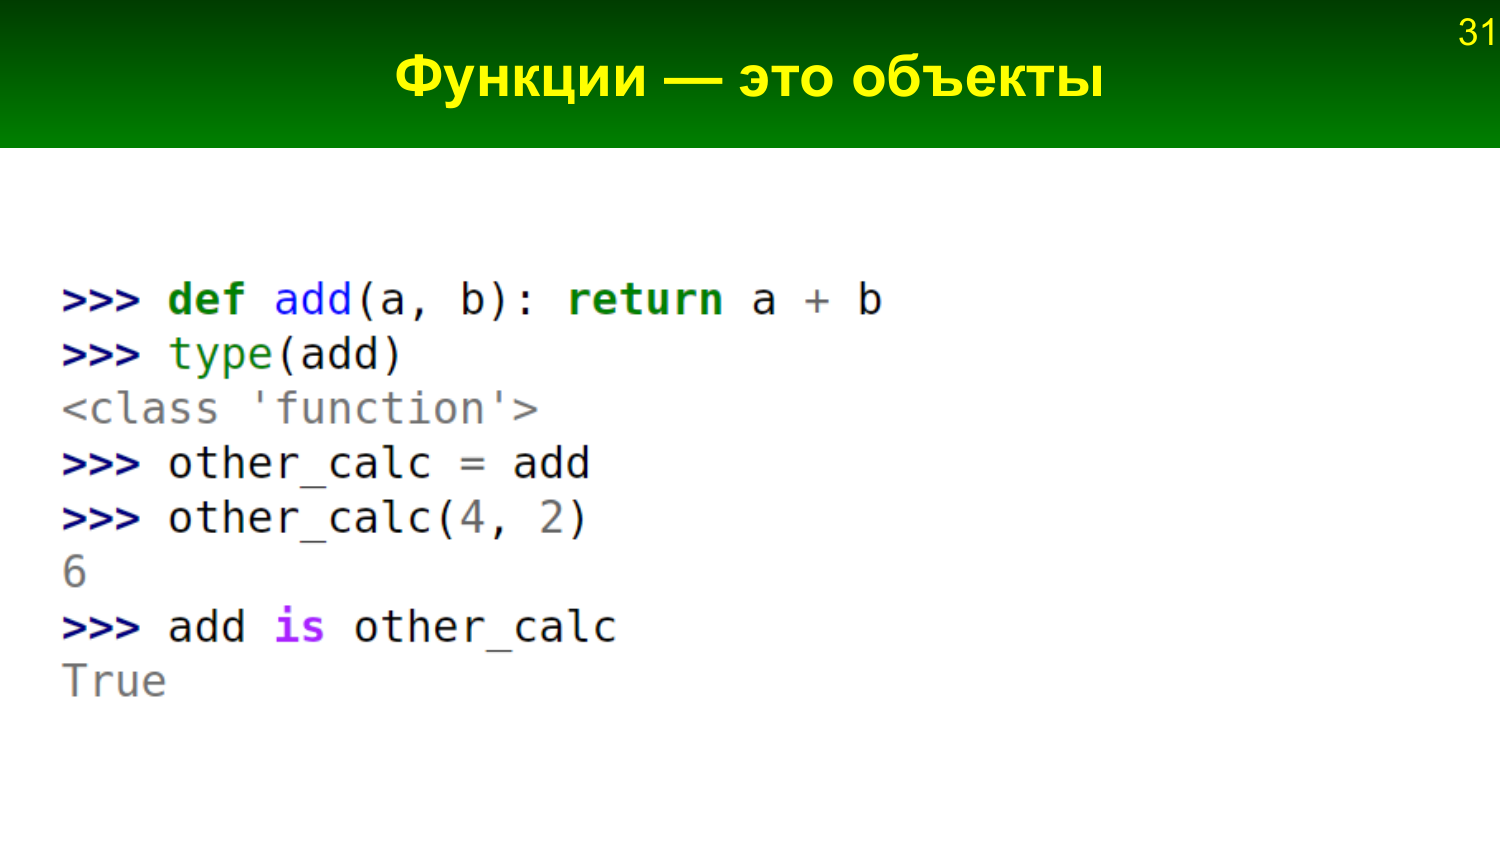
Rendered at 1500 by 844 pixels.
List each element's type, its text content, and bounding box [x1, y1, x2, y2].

title Функции — это объекты [75, 0, 1426, 152]
picture [44, 270, 895, 710]
